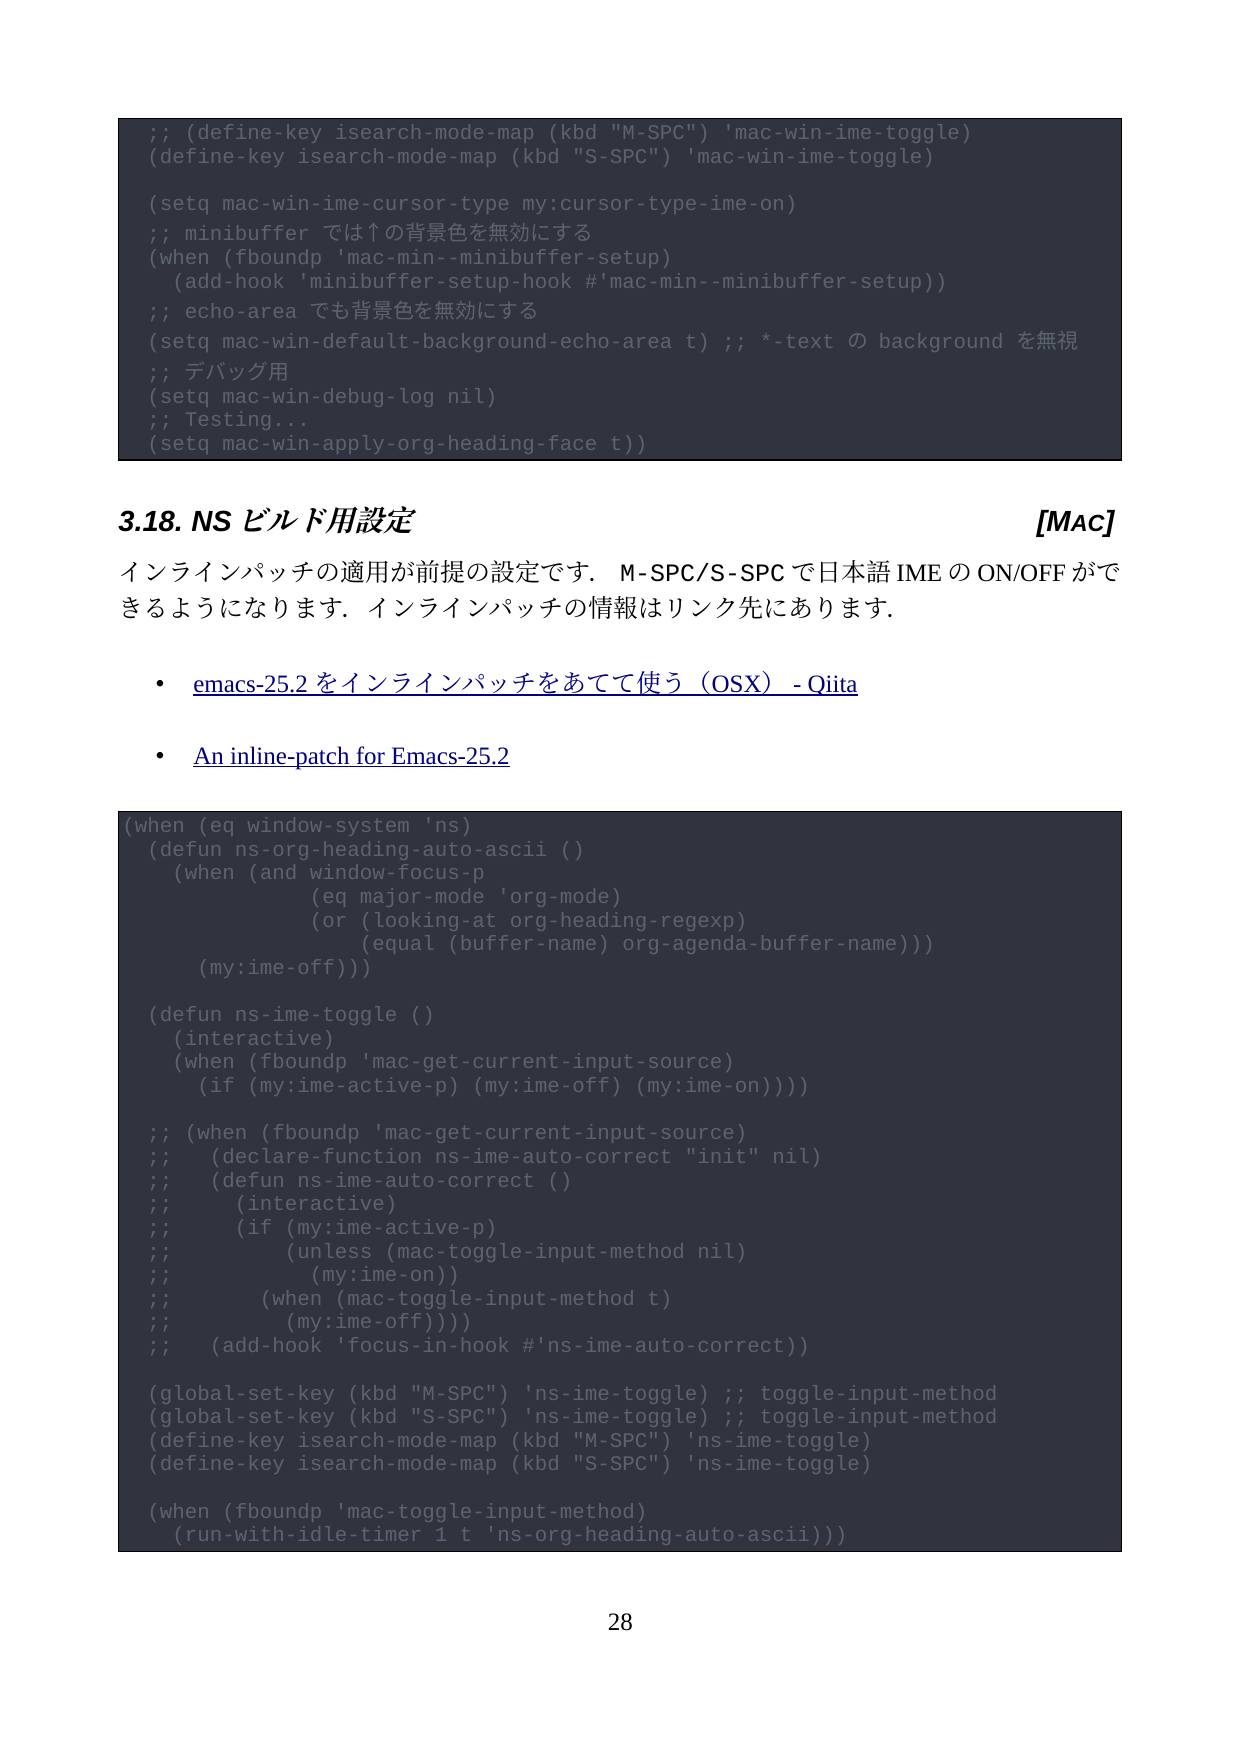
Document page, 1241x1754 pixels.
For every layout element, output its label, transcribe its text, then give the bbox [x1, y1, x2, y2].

text ;; echo-area でも背景色を無効にする [119, 290, 1121, 321]
text (interactive) [119, 1024, 1121, 1047]
text インラインパッチの適用が前提の設定です． M-SPC/S-SPC で日本語IMEのON/OFFができるようになります．インラインパッチの情報はリンク先にあります． [118, 552, 1122, 653]
text (setq mac-win-apply-org-heading-face t)) [119, 429, 1121, 459]
text ;; (declare-function ns-ime-auto-correct "init" nil) [119, 1142, 1121, 1166]
text ;; (defun ns-ime-auto-correct () [119, 1166, 1121, 1189]
text (define-key isearch-mode-map (kbd "M-SPC") 'ns-ime-toggle) [119, 1426, 1121, 1449]
text (setq mac-win-debug-log nil) [119, 382, 1121, 405]
text ;; (if (my:ime-active-p) [119, 1213, 1121, 1237]
text (when (and window-focus-p [119, 858, 1121, 882]
text (eq major-mode 'org-mode) [119, 882, 1121, 906]
text (defun ns-org-heading-auto-ascii () [119, 835, 1121, 858]
text (add-hook 'minibuffer-setup-hook #'mac-min--minibuffer-setup)) [119, 267, 1121, 290]
text ;; (my:ime-off)))) [119, 1308, 1121, 1331]
text (defun ns-ime-toggle () [119, 1000, 1121, 1024]
text ;; (when (fboundp 'mac-get-current-input-source) [119, 1118, 1121, 1142]
text (setq mac-win-default-background-echo-area t) ;; *-text の background を無視 [119, 321, 1121, 351]
subtitle NSビルド用設定 [Mac] [118, 498, 1122, 540]
text ;; (unless (mac-toggle-input-method nil) [119, 1237, 1121, 1260]
text ;; (interactive) [119, 1189, 1121, 1213]
text ;; (add-hook 'focus-in-hook #'ns-ime-auto-correct)) [119, 1331, 1121, 1355]
list emacs-25.2 をインラインパッチをあてて使う（OSX） - Qiita [156, 666, 1122, 728]
text (or (looking-at org-heading-regexp) [119, 906, 1121, 929]
text (setq mac-win-ime-cursor-type my:cursor-type-ime-on) [119, 189, 1121, 213]
text (global-set-key (kbd "S-SPC") 'ns-ime-toggle) ;; toggle-input-method [119, 1402, 1121, 1426]
text ;; (my:ime-on)) [119, 1260, 1121, 1284]
text (define-key isearch-mode-map (kbd "S-SPC") 'mac-win-ime-toggle) [119, 142, 1121, 165]
text ;; デバッグ用 [119, 351, 1121, 382]
text (if (my:ime-active-p) (my:ime-off) (my:ime-on)))) [119, 1071, 1121, 1095]
text (equal (buffer-name) org-agenda-buffer-name))) [119, 929, 1121, 953]
text (define-key isearch-mode-map (kbd "S-SPC") 'ns-ime-toggle) [119, 1449, 1121, 1473]
text (when (fboundp 'mac-min--minibuffer-setup) [119, 243, 1121, 267]
text ;; minibuffer では↑の背景色を無効にする [119, 213, 1121, 243]
text (when (fboundp 'mac-get-current-input-source) [119, 1047, 1121, 1071]
text ;; (define-key isearch-mode-map (kbd "M-SPC") 'mac-win-ime-toggle) [119, 119, 1121, 142]
list An inline-patch for Emacs-25.2 [156, 741, 1122, 798]
text (when (eq window-system 'ns) [119, 812, 1121, 835]
text (global-set-key (kbd "M-SPC") 'ns-ime-toggle) ;; toggle-input-method [119, 1378, 1121, 1402]
text (my:ime-off))) [119, 953, 1121, 977]
text (run-with-idle-timer 1 t 'ns-org-heading-auto-ascii))) [119, 1520, 1121, 1551]
text ;; (when (mac-toggle-input-method t) [119, 1284, 1121, 1308]
text ;; Testing... [119, 405, 1121, 429]
text (when (fboundp 'mac-toggle-input-method) [119, 1497, 1121, 1520]
